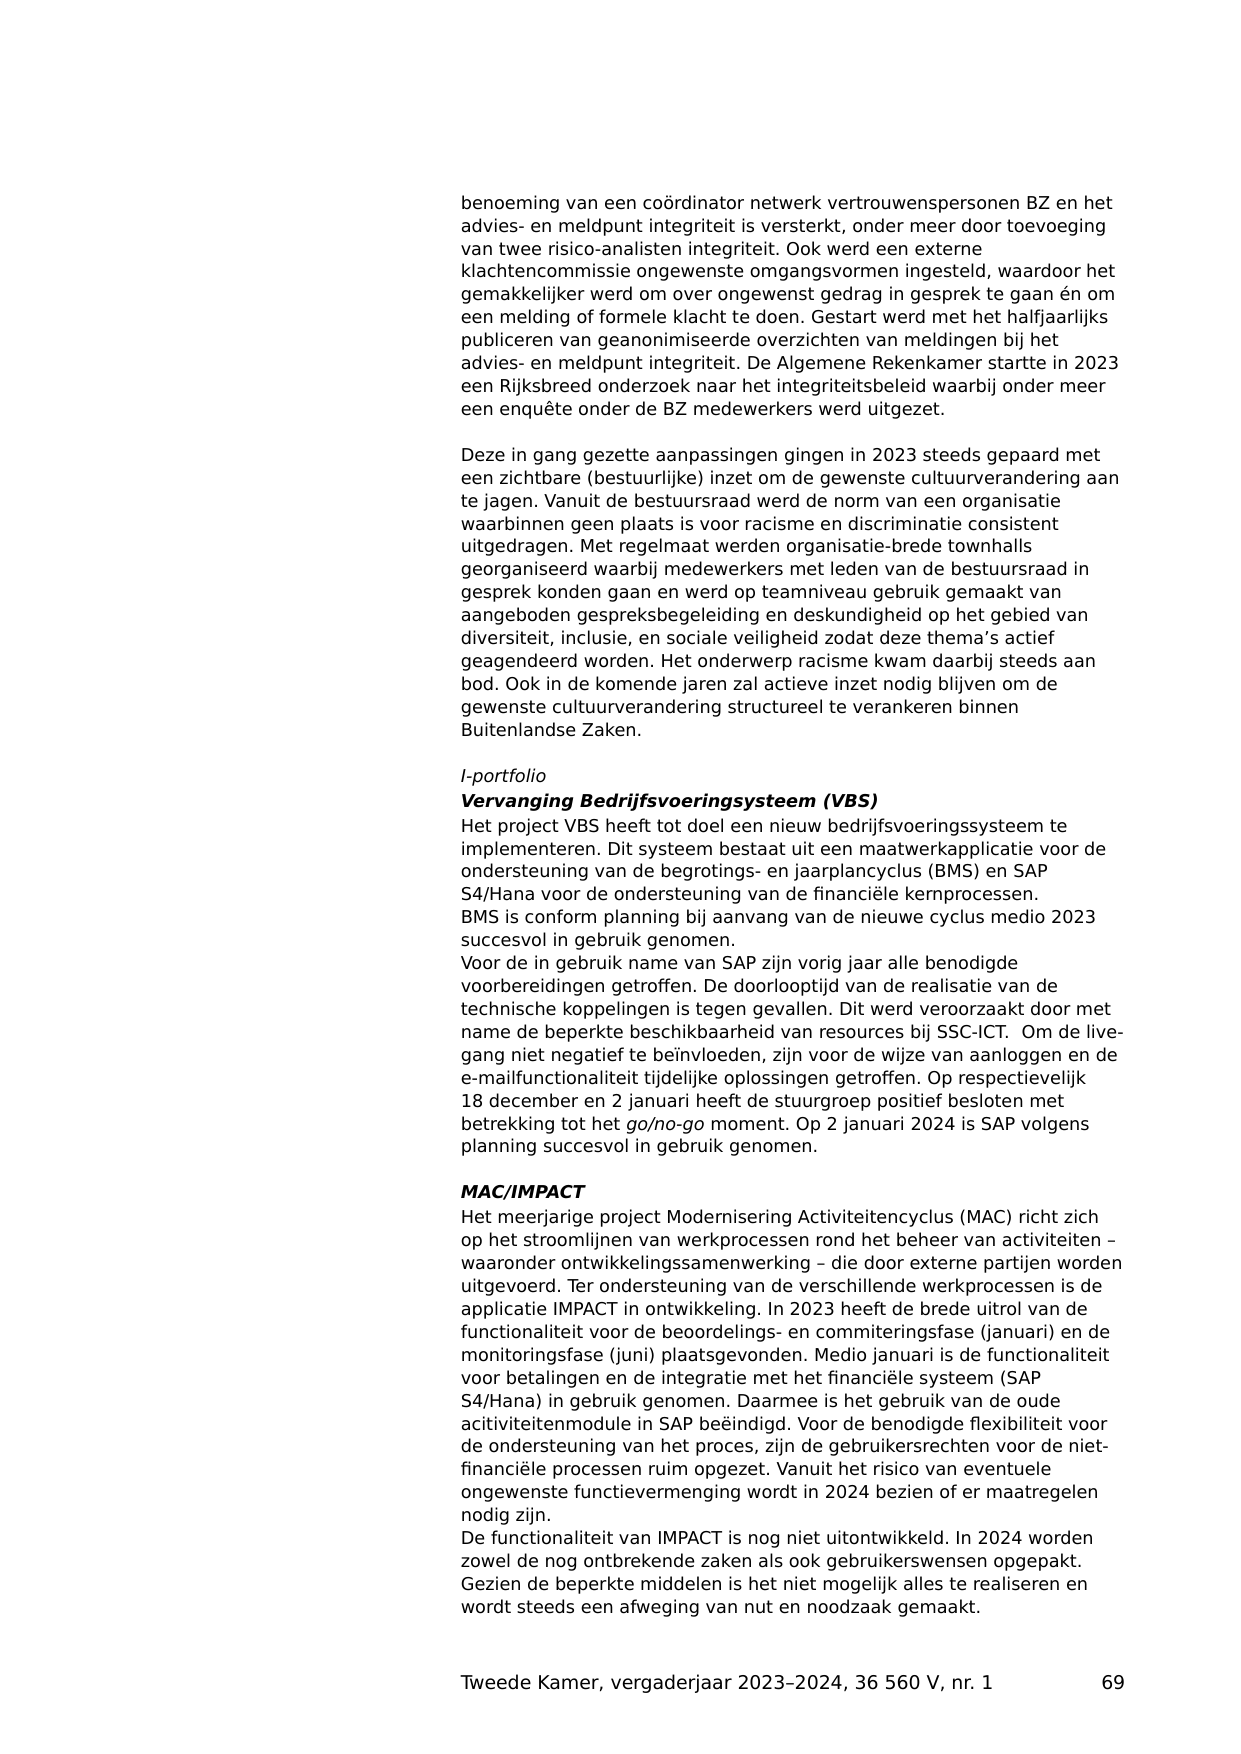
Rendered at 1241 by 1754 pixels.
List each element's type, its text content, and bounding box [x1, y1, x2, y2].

text Vervanging Bedrijfsvoeringsysteem (VBS) [461, 789, 1125, 812]
text Het meerjarige project Modernisering Activiteitencyclus (MAC) richt zich op het stroomlijnen van werkprocessen rond het beheer van activiteiten – waaronder ontwikkelingssamenwerking – die door externe partijen worden uitgevoerd. Ter ondersteuning van de verschillende werkprocessen is de applicatie IMPACT in ontwikkeling. In 2023 heeft de brede uitrol van de functionaliteit voor de beoordelings- en commiteringsfase (januari) en de monitoringsfase (juni) plaatsgevonden. Medio januari is de functionaliteit voor betalingen en de integratie met het financiële systeem (SAP S4/Hana) in gebruik genomen. Daarmee is het gebruik van de oude acitiviteitenmodule in SAP beëindigd. Voor de benodigde flexibiliteit voor de ondersteuning van het proces, zijn de gebruikersrechten voor de niet-financiële processen ruim opgezet. Vanuit het risico van eventuele ongewenste functievermenging wordt in 2024 bezien of er maatregelen nodig zijn. De functionaliteit van IMPACT is nog niet uitontwikkeld. In 2024 worden zowel de nog ontbrekende zaken als ook gebruikerswensen opgepakt. Gezien de beperkte middelen is het niet mogelijk alles te realiseren en wordt steeds een afweging van nut en noodzaak gemaakt. [461, 1205, 1125, 1618]
text Het project VBS heeft tot doel een nieuw bedrijfsvoeringssysteem te implementeren. Dit systeem bestaat uit een maatwerkapplicatie voor de ondersteuning van de begrotings- en jaarplancyclus (BMS) en SAP S4/Hana voor de ondersteuning van de financiële kernprocessen. BMS is conform planning bij aanvang van de nieuwe cyclus medio 2023 succesvol in gebruik genomen. Voor de in gebruik name van SAP zijn vorig jaar alle benodigde voorbereidingen getroffen. De doorlooptijd van de realisatie van de technische koppelingen is tegen gevallen. Dit werd veroorzaakt door met name de beperkte beschikbaarheid van resources bij SSC-ICT. Om de live-gang niet negatief te beïnvloeden, zijn voor de wijze van aanloggen en de e-mailfunctionaliteit tijdelijke oplossingen getroffen. Op respectievelijk 18 december en 2 januari heeft de stuurgroep positief besloten met betrekking tot het go/no-go moment. Op 2 januari 2024 is SAP volgens planning succesvol in gebruik genomen. [461, 814, 1125, 1157]
text I-portfolio [461, 764, 1125, 787]
text MAC/IMPACT [461, 1180, 1125, 1203]
text Deze in gang gezette aanpassingen gingen in 2023 steeds gepaard met een zichtbare (bestuurlijke) inzet om de gewenste cultuurverandering aan te jagen. Vanuit de bestuursraad werd de norm van een organisatie waarbinnen geen plaats is voor racisme en discriminatie consistent uitgedragen. Met regelmaat werden organisatie-brede townhalls georganiseerd waarbij medewerkers met leden van de bestuursraad in gesprek konden gaan en werd op teamniveau gebruik gemaakt van aangeboden gespreksbegeleiding en deskundigheid op het gebied van diversiteit, inclusie, en sociale veiligheid zodat deze thema’s actief geagendeerd worden. Het onderwerp racisme kwam daarbij steeds aan bod. Ook in de komende jaren zal actieve inzet nodig blijven om de gewenste cultuurverandering structureel te verankeren binnen Buitenlandse Zaken. [461, 443, 1125, 741]
text benoeming van een coördinator netwerk vertrouwenspersonen BZ en het advies- en meldpunt integriteit is versterkt, onder meer door toevoeging van twee risico-analisten integriteit. Ook werd een externe klachtencommissie ongewenste omgangsvormen ingesteld, waardoor het gemakkelijker werd om over ongewenst gedrag in gesprek te gaan én om een melding of formele klacht te doen. Gestart werd met het halfjaarlijks publiceren van geanonimiseerde overzichten van meldingen bij het advies- en meldpunt integriteit. De Algemene Rekenkamer startte in 2023 een Rijksbreed onderzoek naar het integriteitsbeleid waarbij onder meer een enquête onder de BZ medewerkers werd uitgezet. [461, 191, 1125, 420]
